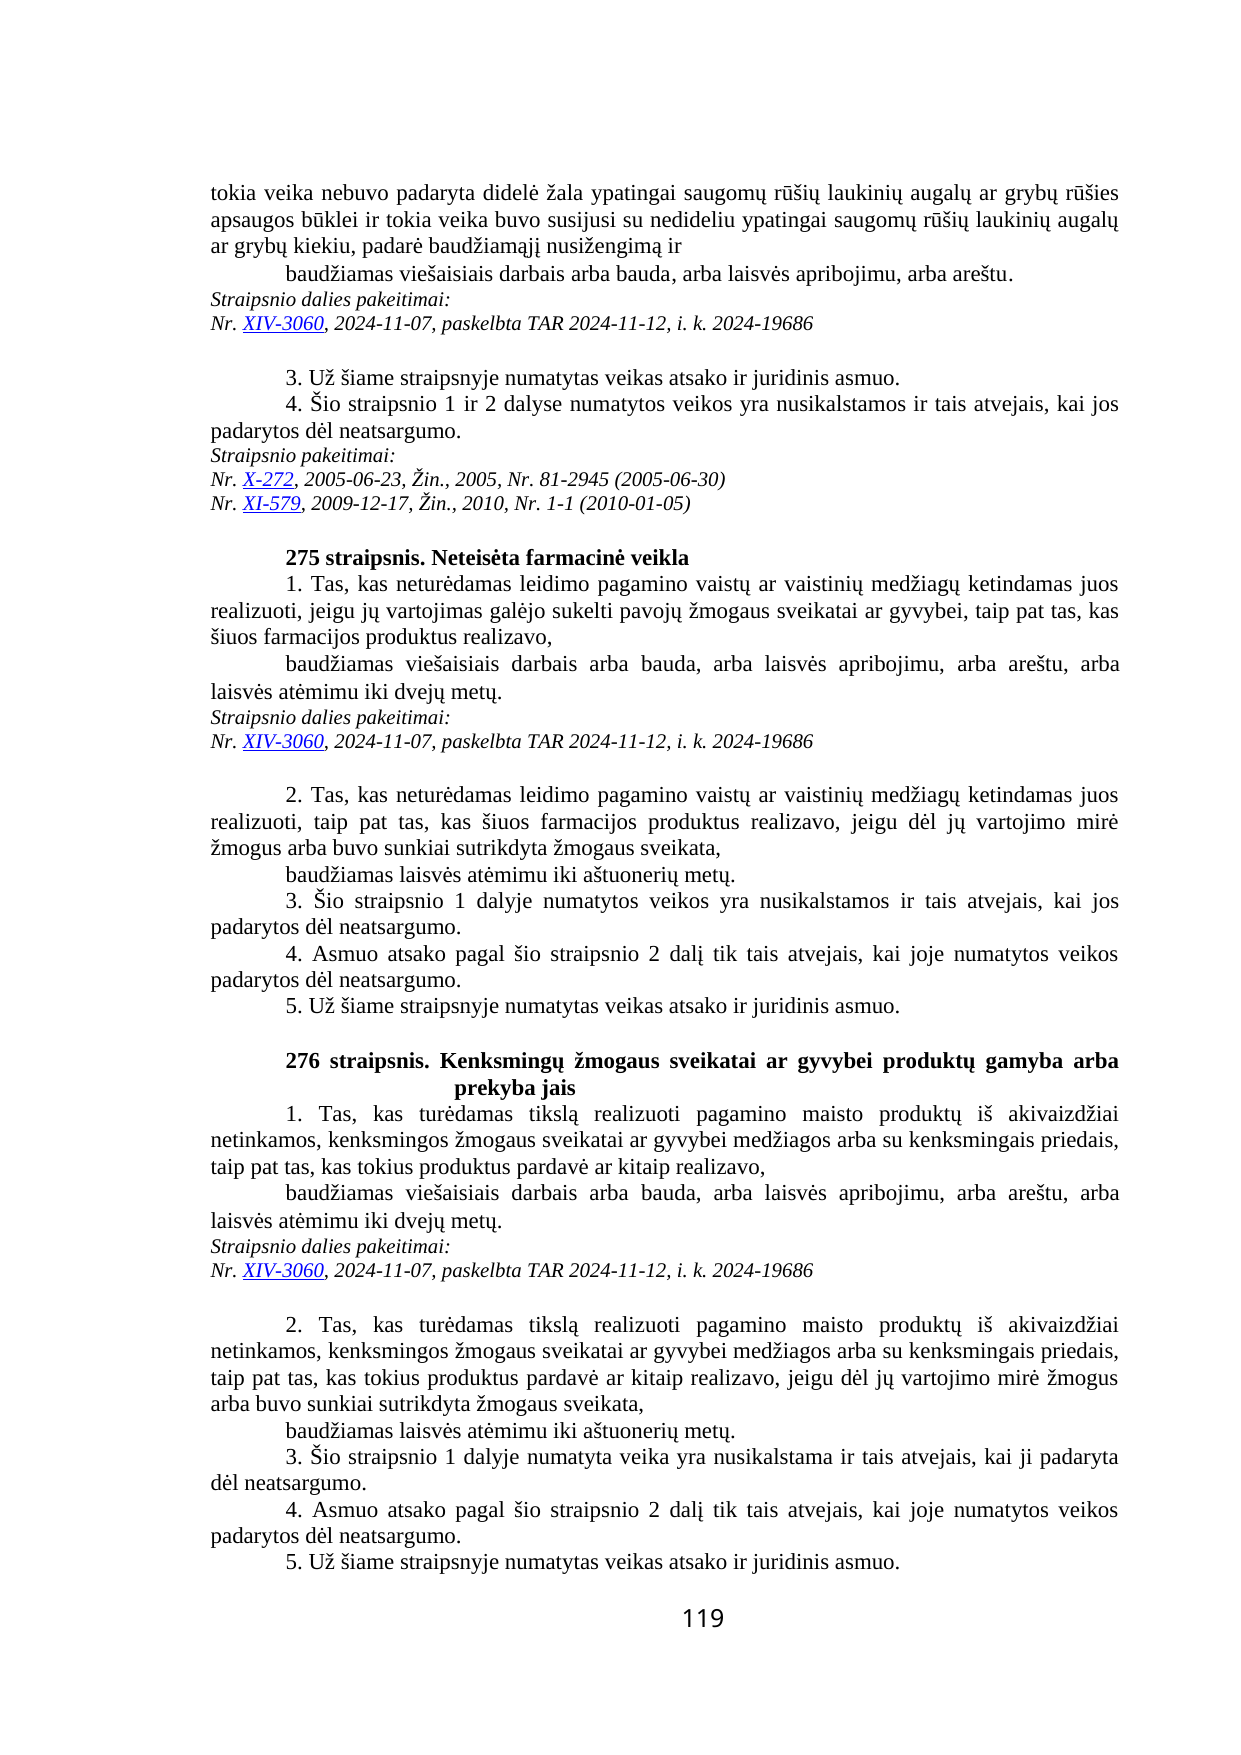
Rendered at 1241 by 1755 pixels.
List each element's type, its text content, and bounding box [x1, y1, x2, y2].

text Nr. XIV-3060, 2024-11-07, paskelbta TAR 2024-11-12, i. k. 2024-19686 [210, 311, 1120, 335]
text Straipsnio dalies pakeitimai: [210, 705, 1120, 729]
text Nr. X-272, 2005-06-23, Žin., 2005, Nr. 81-2945 (2005-06-30) [210, 467, 1120, 491]
text 4. Asmuo atsako pagal šio straipsnio 2 dalį tik tais atvejais, kai joje numatytos veikos padarytos dėl neatsargumo. [210, 1496, 1120, 1548]
text Straipsnio dalies pakeitimai: [210, 1234, 1120, 1258]
text 276 straipsnis. Kenksmingų žmogaus sveikatai ar gyvybei produktų gamyba arba prekyba jais [285, 1047, 1120, 1100]
text Straipsnio dalies pakeitimai: [210, 287, 1120, 311]
text tokia veika nebuvo padaryta didelė žala ypatingai saugomų rūšių laukinių augalų ar grybų rūšies apsaugos būklei ir tokia veika buvo susijusi su nedideliu ypatingai saugomų rūšių laukinių augalų ar grybų kiekiu, padarė baudžiamąjį nusižengimą ir [210, 179, 1120, 258]
text 4. Šio straipsnio 1 ir 2 dalyse numatytos veikos yra nusikalstamos ir tais atvejais, kai jos padarytos dėl neatsargumo. [210, 391, 1120, 443]
text baudžiamas viešaisiais darbais arba bauda, arba laisvės apribojimu, arba areštu, arba laisvės atėmimu iki dvejų metų. [210, 1179, 1120, 1234]
text Nr. XI-579, 2009-12-17, Žin., 2010, Nr. 1-1 (2010-01-05) [210, 491, 1120, 515]
text 275 straipsnis. Neteisėta farmacinė veikla [210, 544, 1120, 571]
text 3. Šio straipsnio 1 dalyje numatyta veika yra nusikalstama ir tais atvejais, kai ji padaryta dėl neatsargumo. [210, 1443, 1120, 1496]
text 5. Už šiame straipsnyje numatytas veikas atsako ir juridinis asmuo. [210, 1548, 1120, 1575]
text baudžiamas laisvės atėmimu iki aštuonerių metų. [210, 1417, 1120, 1443]
text 2. Tas, kas neturėdamas leidimo pagamino vaistų ar vaistinių medžiagų ketindamas juos realizuoti, taip pat tas, kas šiuos farmacijos produktus realizavo, jeigu dėl jų vartojimo mirė žmogus arba buvo sunkiai sutrikdyta žmogaus sveikata, [210, 782, 1120, 861]
text 2. Tas, kas turėdamas tikslą realizuoti pagamino maisto produktų iš akivaizdžiai netinkamos, kenksmingos žmogaus sveikatai ar gyvybei medžiagos arba su kenksmingais priedais, taip pat tas, kas tokius produktus pardavė ar kitaip realizavo, jeigu dėl jų vartojimo mirė žmogus arba buvo sunkiai sutrikdyta žmogaus sveikata, [210, 1311, 1120, 1417]
text baudžiamas laisvės atėmimu iki aštuonerių metų. [210, 861, 1120, 887]
text baudžiamas viešaisiais darbais arba bauda, arba laisvės apribojimu, arba areštu, arba laisvės atėmimu iki dvejų metų. [210, 649, 1120, 705]
text baudžiamas viešaisiais darbais arba bauda, arba laisvės apribojimu, arba areštu. [210, 258, 1120, 287]
text 1. Tas, kas neturėdamas leidimo pagamino vaistų ar vaistinių medžiagų ketindamas juos realizuoti, jeigu jų vartojimas galėjo sukelti pavojų žmogaus sveikatai ar gyvybei, taip pat tas, kas šiuos farmacijos produktus realizavo, [210, 571, 1120, 649]
text Nr. XIV-3060, 2024-11-07, paskelbta TAR 2024-11-12, i. k. 2024-19686 [210, 1258, 1120, 1282]
text Nr. XIV-3060, 2024-11-07, paskelbta TAR 2024-11-12, i. k. 2024-19686 [210, 729, 1120, 753]
text 1. Tas, kas turėdamas tikslą realizuoti pagamino maisto produktų iš akivaizdžiai netinkamos, kenksmingos žmogaus sveikatai ar gyvybei medžiagos arba su kenksmingais priedais, taip pat tas, kas tokius produktus pardavė ar kitaip realizavo, [210, 1100, 1120, 1179]
text 3. Už šiame straipsnyje numatytas veikas atsako ir juridinis asmuo. [210, 364, 1120, 391]
text 3. Šio straipsnio 1 dalyje numatytos veikos yra nusikalstamos ir tais atvejais, kai jos padarytos dėl neatsargumo. [210, 887, 1120, 940]
text Straipsnio pakeitimai: [210, 443, 1120, 467]
text 5. Už šiame straipsnyje numatytas veikas atsako ir juridinis asmuo. [210, 992, 1120, 1019]
text 4. Asmuo atsako pagal šio straipsnio 2 dalį tik tais atvejais, kai joje numatytos veikos padarytos dėl neatsargumo. [210, 940, 1120, 992]
